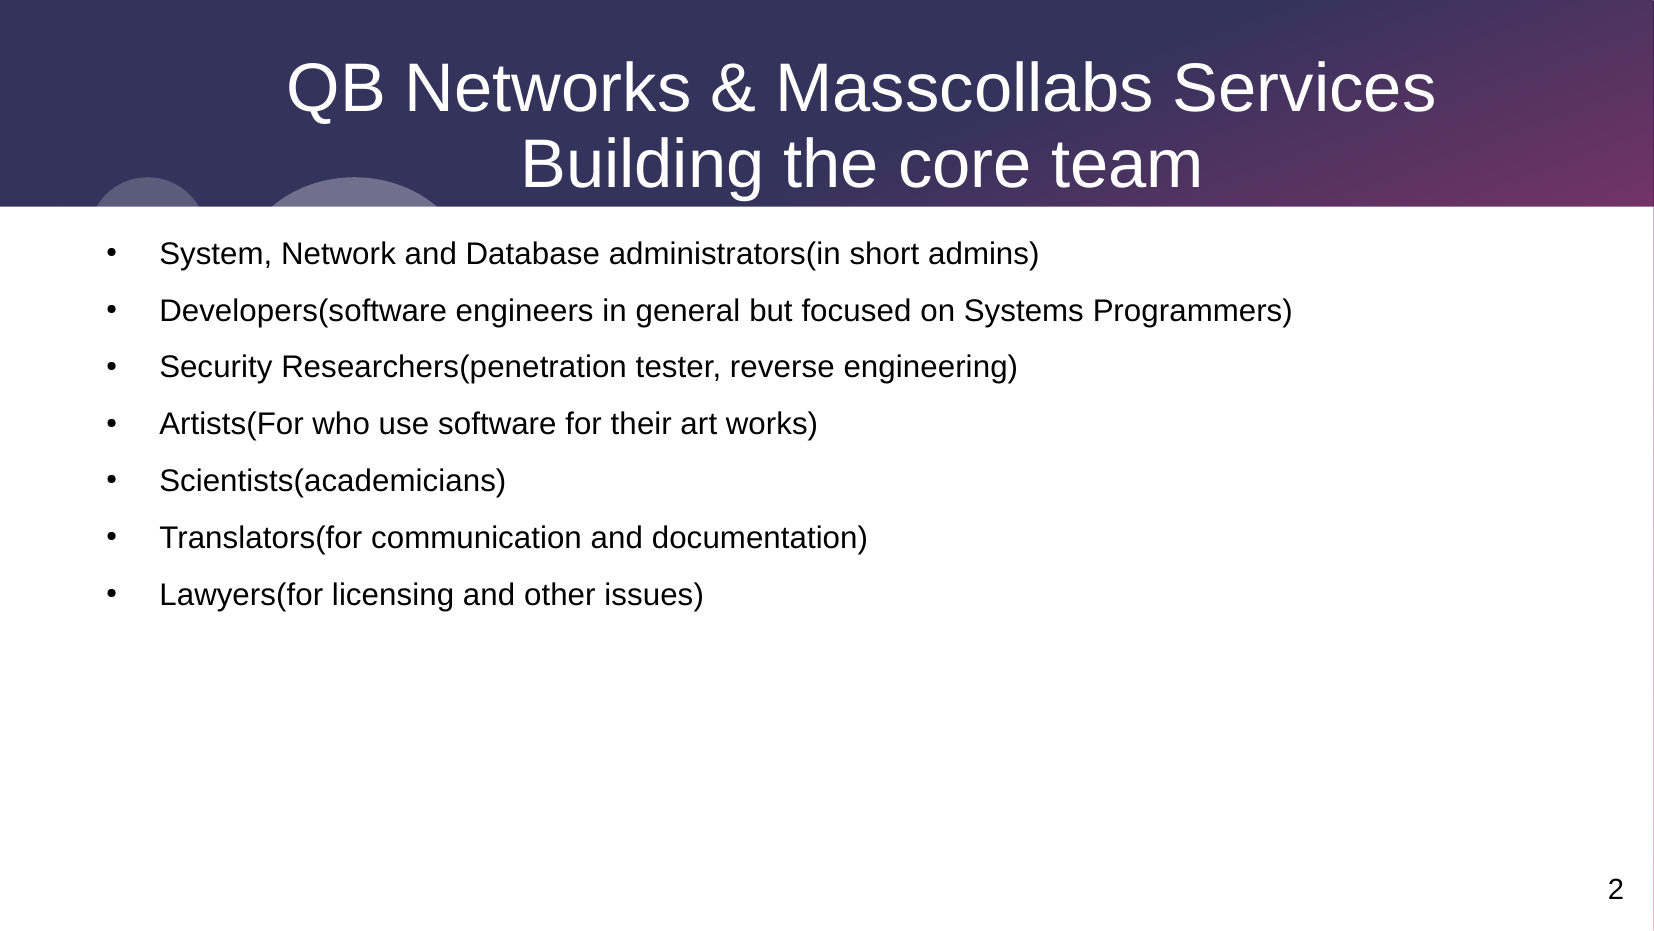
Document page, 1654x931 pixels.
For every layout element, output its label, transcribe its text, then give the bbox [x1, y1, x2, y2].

title QB Networks & Masscollabs Services Building the core team [88, 44, 1565, 207]
list System, Network and Database administrators(in short admins) Developers(software engineers in general but focused on Systems Programmers) Security Researchers(penetration tester, reverse engineering) Artists(For who use software for their art works) Scientists(academicians) Translators(for communication and documentation) Lawyers(for licensing and other issues) [88, 236, 1565, 827]
